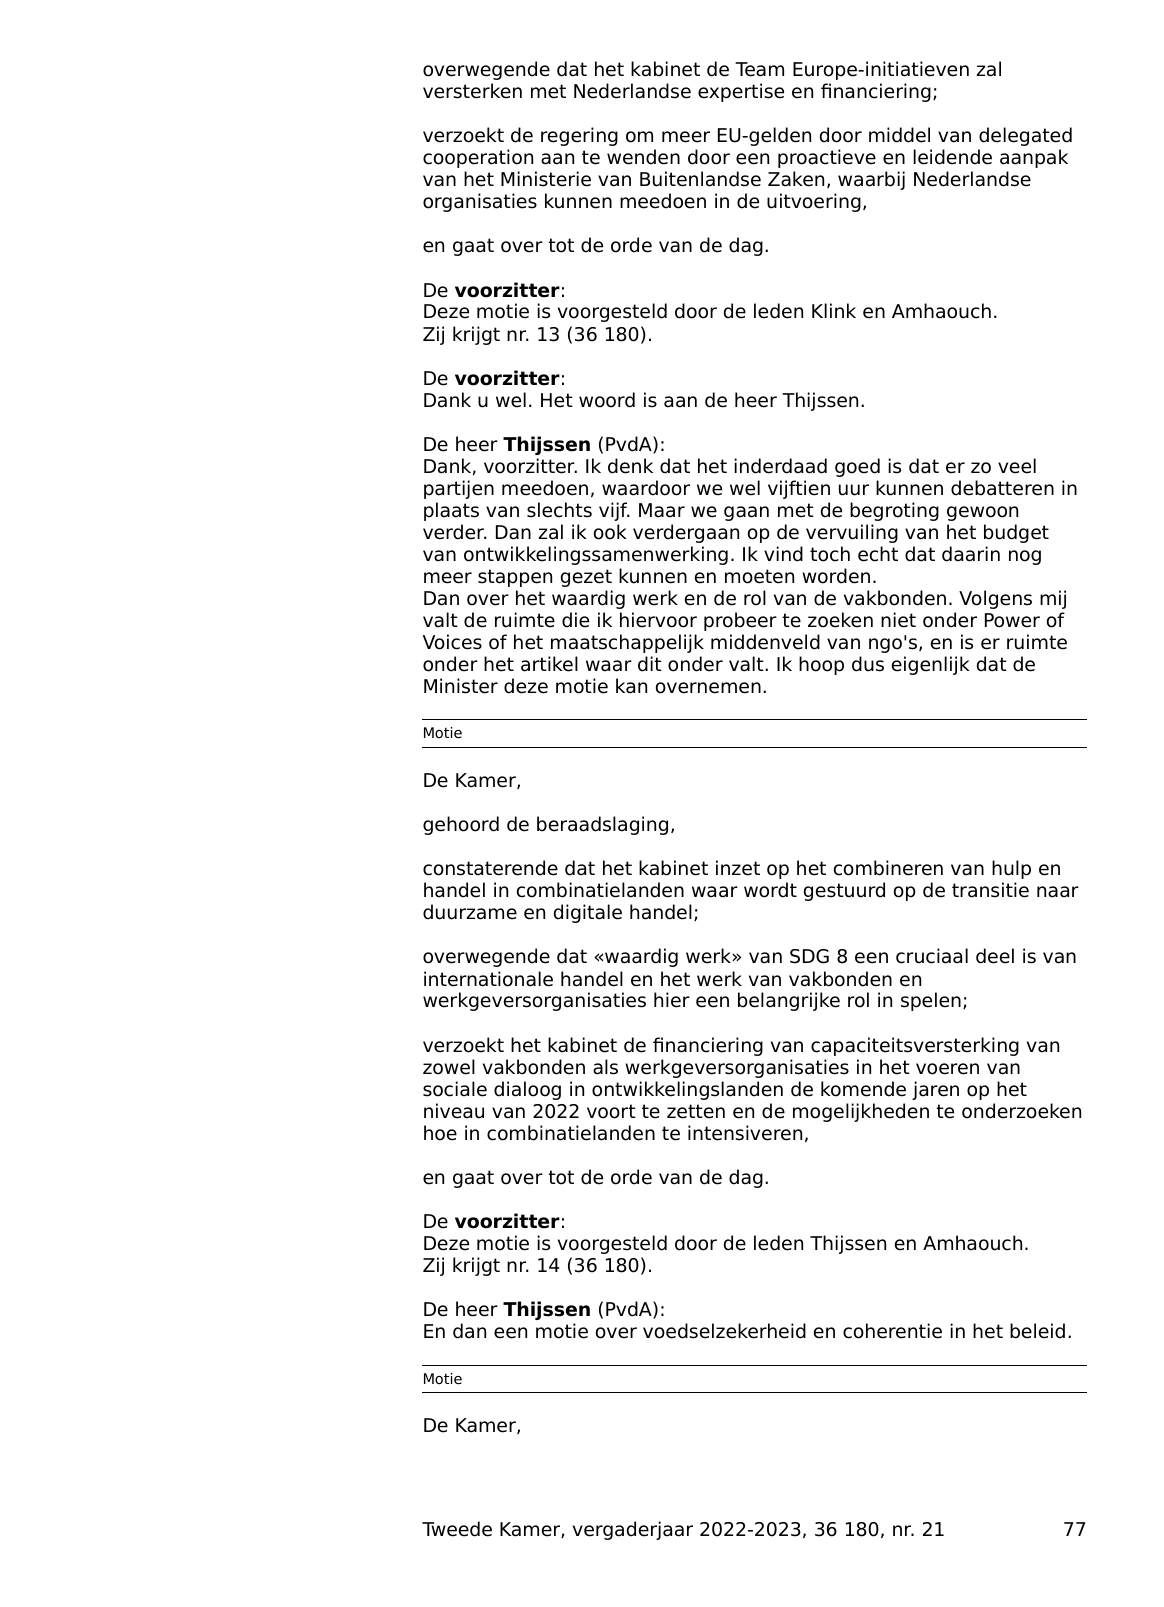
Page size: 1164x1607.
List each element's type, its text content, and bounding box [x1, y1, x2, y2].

text Zij krijgt nr. 14 (36 180). [422, 1255, 1087, 1277]
text verzoekt de regering om meer EU-gelden door middel van delegated cooperation aan te wenden door een proactieve en leidende aanpak van het Ministerie van Buitenlandse Zaken, waarbij Nederlandse organisaties kunnen meedoen in de uitvoering, [422, 125, 1087, 213]
text Deze motie is voorgesteld door de leden Klink en Amhaouch. [422, 301, 1087, 323]
text gehoord de beraadslaging, [422, 814, 1087, 836]
text Deze motie is voorgesteld door de leden Thijssen en Amhaouch. [422, 1233, 1087, 1255]
text en gaat over tot de orde van de dag. [422, 1167, 1087, 1189]
text De voorzitter: [422, 279, 1087, 301]
text De Kamer, [422, 770, 1087, 792]
text constaterende dat het kabinet inzet op het combineren van hulp en handel in combinatielanden waar wordt gestuurd op de transitie naar duurzame en digitale handel; [422, 858, 1087, 924]
table_header Motie [422, 720, 1087, 747]
text overwegende dat het kabinet de Team Europe-initiatieven zal versterken met Nederlandse expertise en financiering; [422, 59, 1087, 103]
text De heer Thijssen (PvdA): [422, 434, 1087, 456]
text De voorzitter: [422, 1211, 1087, 1233]
text Dank u wel. Het woord is aan de heer Thijssen. [422, 389, 1087, 412]
text De heer Thijssen (PvdA): [422, 1299, 1087, 1321]
text De Kamer, [422, 1415, 1087, 1437]
text en gaat over tot de orde van de dag. [422, 235, 1087, 257]
text Dan over het waardig werk en de rol van de vakbonden. Volgens mij valt de ruimte die ik hiervoor probeer te zoeken niet onder Power of Voices of het maatschappelijk middenveld van ngo's, en is er ruimte onder het artikel waar dit onder valt. Ik hoop dus eigenlijk dat de Minister deze motie kan overnemen. [422, 588, 1087, 697]
text De voorzitter: [422, 368, 1087, 389]
text Dank, voorzitter. Ik denk dat het inderdaad goed is dat er zo veel partijen meedoen, waardoor we wel vijftien uur kunnen debatteren in plaats van slechts vijf. Maar we gaan met de begroting gewoon verder. Dan zal ik ook verdergaan op de vervuiling van het budget van ontwikkelingssamenwerking. Ik vind toch echt dat daarin nog meer stappen gezet kunnen en moeten worden. [422, 456, 1087, 588]
text verzoekt het kabinet de financiering van capaciteitsversterking van zowel vakbonden als werkgeversorganisaties in het voeren van sociale dialoog in ontwikkelingslanden de komende jaren op het niveau van 2022 voort te zetten en de mogelijkheden te onderzoeken hoe in combinatielanden te intensiveren, [422, 1034, 1087, 1144]
table_header Motie [422, 1366, 1087, 1392]
text Zij krijgt nr. 13 (36 180). [422, 323, 1087, 345]
text En dan een motie over voedselzekerheid en coherentie in het beleid. [422, 1321, 1087, 1343]
text overwegende dat «waardig werk» van SDG 8 een cruciaal deel is van internationale handel en het werk van vakbonden en werkgeversorganisaties hier een belangrijke rol in spelen; [422, 946, 1087, 1012]
